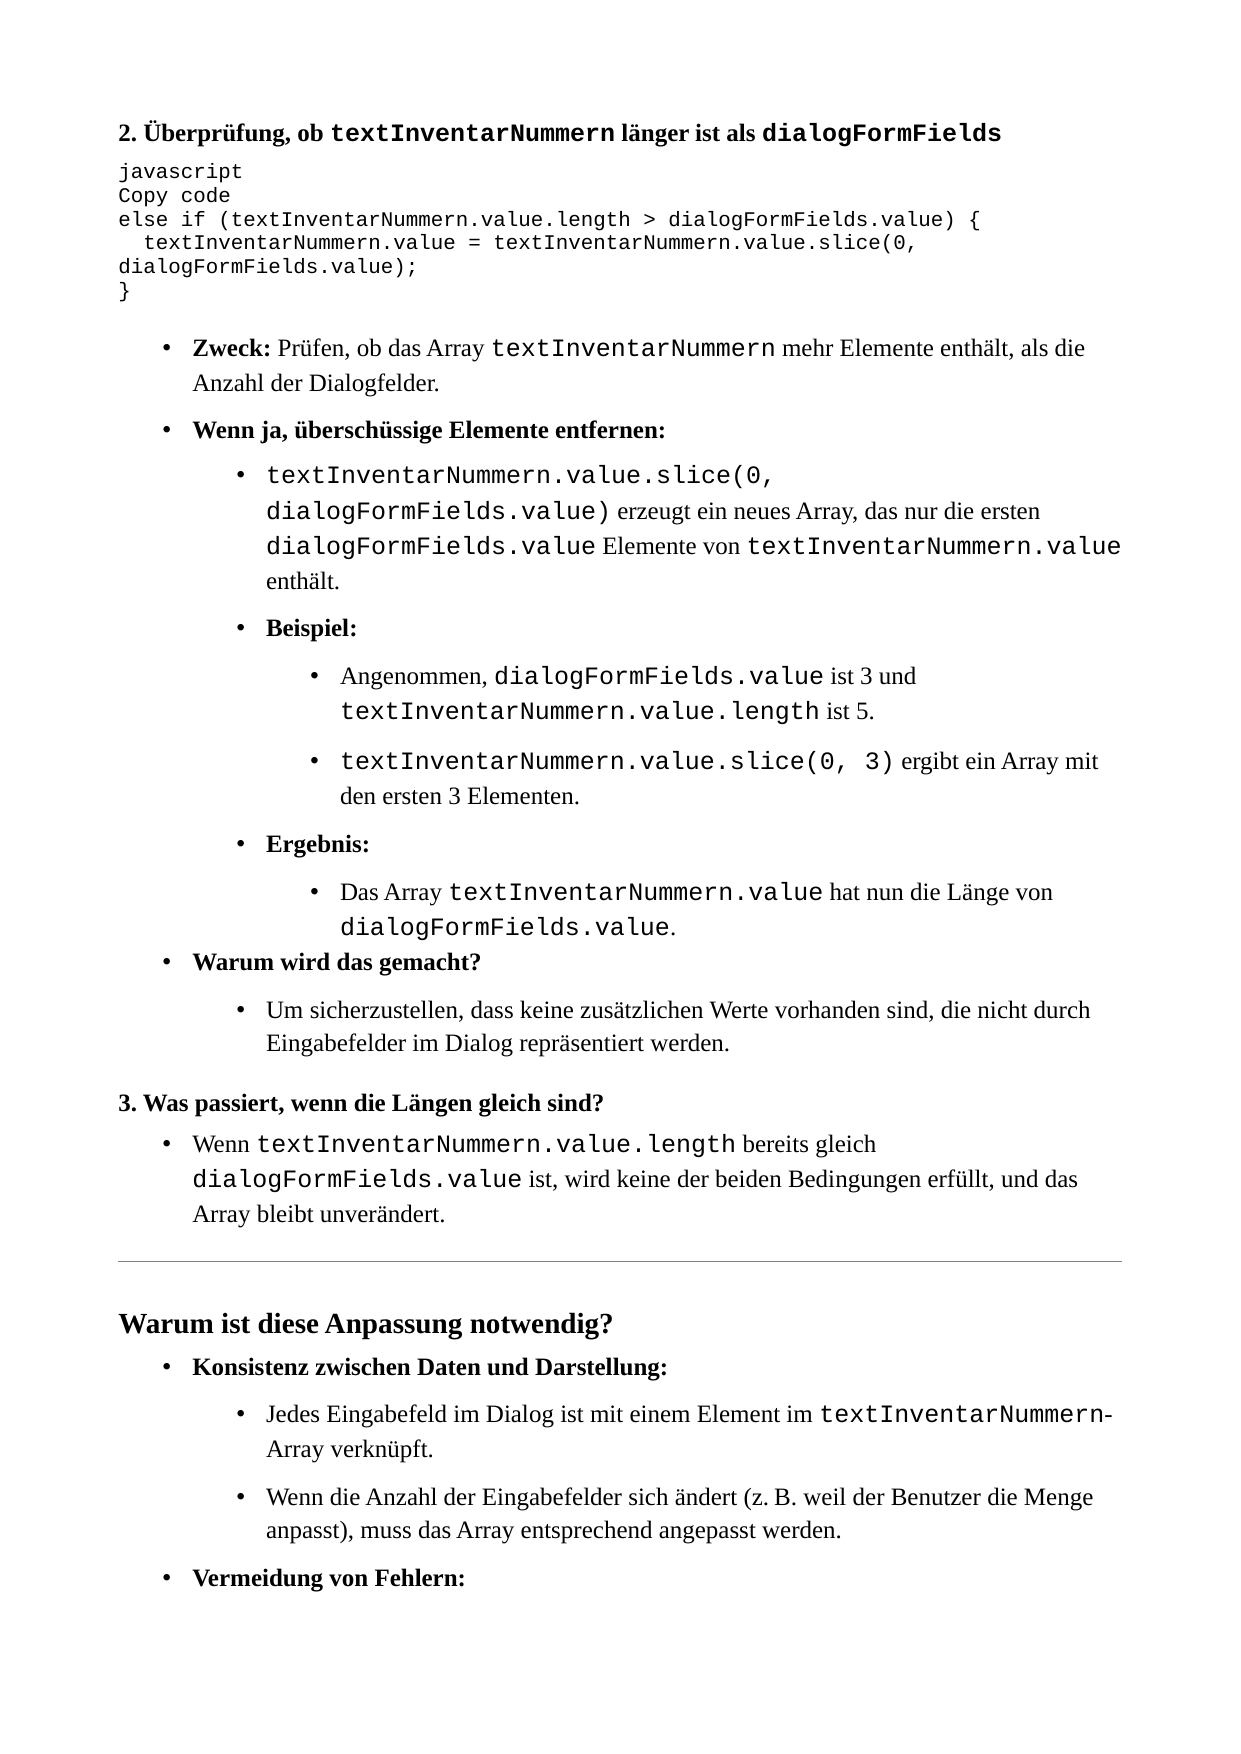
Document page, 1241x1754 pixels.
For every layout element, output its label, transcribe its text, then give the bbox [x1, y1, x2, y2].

text textInventarNummern.value = textInventarNummern.value.slice(0, dialogFormFields.value); [118, 232, 1122, 280]
list textInventarNummern.value.slice(0, dialogFormFields.value) erzeugt ein neues Array, das nur die ersten dialogFormFields.value Elemente von textInventarNummern.value enthält. [236, 463, 1122, 595]
subtitle 2. Überprüfung, ob textInventarNummern länger ist als dialogFormFields [118, 118, 1122, 149]
list textInventarNummern.value.slice(0, 3) ergibt ein Array mit den ersten 3 Elementen. [310, 746, 1122, 810]
list Zweck: Prüfen, ob das Array textInventarNummern mehr Elemente enthält, als die Anzahl der Dialogfelder. [162, 333, 1122, 397]
list Angenommen, dialogFormFields.value ist 3 und textInventarNummern.value.length ist 5. [310, 661, 1122, 727]
subtitle Warum ist diese Anpassung notwendig? [118, 1306, 1122, 1339]
list Jedes Eingabefeld im Dialog ist mit einem Element im textInventarNummern-Array verknüpft. [236, 1399, 1122, 1463]
list Konsistenz zwischen Daten und Darstellung: [162, 1352, 1122, 1381]
list Das Array textInventarNummern.value hat nun die Länge von dialogFormFields.value. [310, 877, 1122, 942]
text } [118, 280, 1122, 303]
list Wenn textInventarNummern.value.length bereits gleich dialogFormFields.value ist, wird keine der beiden Bedingungen erfüllt, und das Array bleibt unverändert. [162, 1129, 1122, 1228]
text javascript [118, 161, 1122, 185]
list Wenn die Anzahl der Eingabefelder sich ändert (z. B. weil der Benutzer die Menge anpasst), muss das Array entsprechend angepasst werden. [236, 1482, 1122, 1544]
list Ergebnis: [236, 829, 1122, 858]
list Beispiel: [236, 613, 1122, 642]
list Warum wird das gemacht? [162, 947, 1122, 976]
list Wenn ja, überschüssige Elemente entfernen: [162, 416, 1122, 444]
list Um sicherzustellen, dass keine zusätzlichen Werte vorhanden sind, die nicht durch Eingabefelder im Dialog repräsentiert werden. [236, 995, 1122, 1056]
list Vermeidung von Fehlern: [162, 1563, 1122, 1591]
subtitle 3. Was passiert, wenn die Längen gleich sind? [118, 1088, 1122, 1117]
text Copy code [118, 185, 1122, 209]
text else if (textInventarNummern.value.length > dialogFormFields.value) { [118, 209, 1122, 232]
